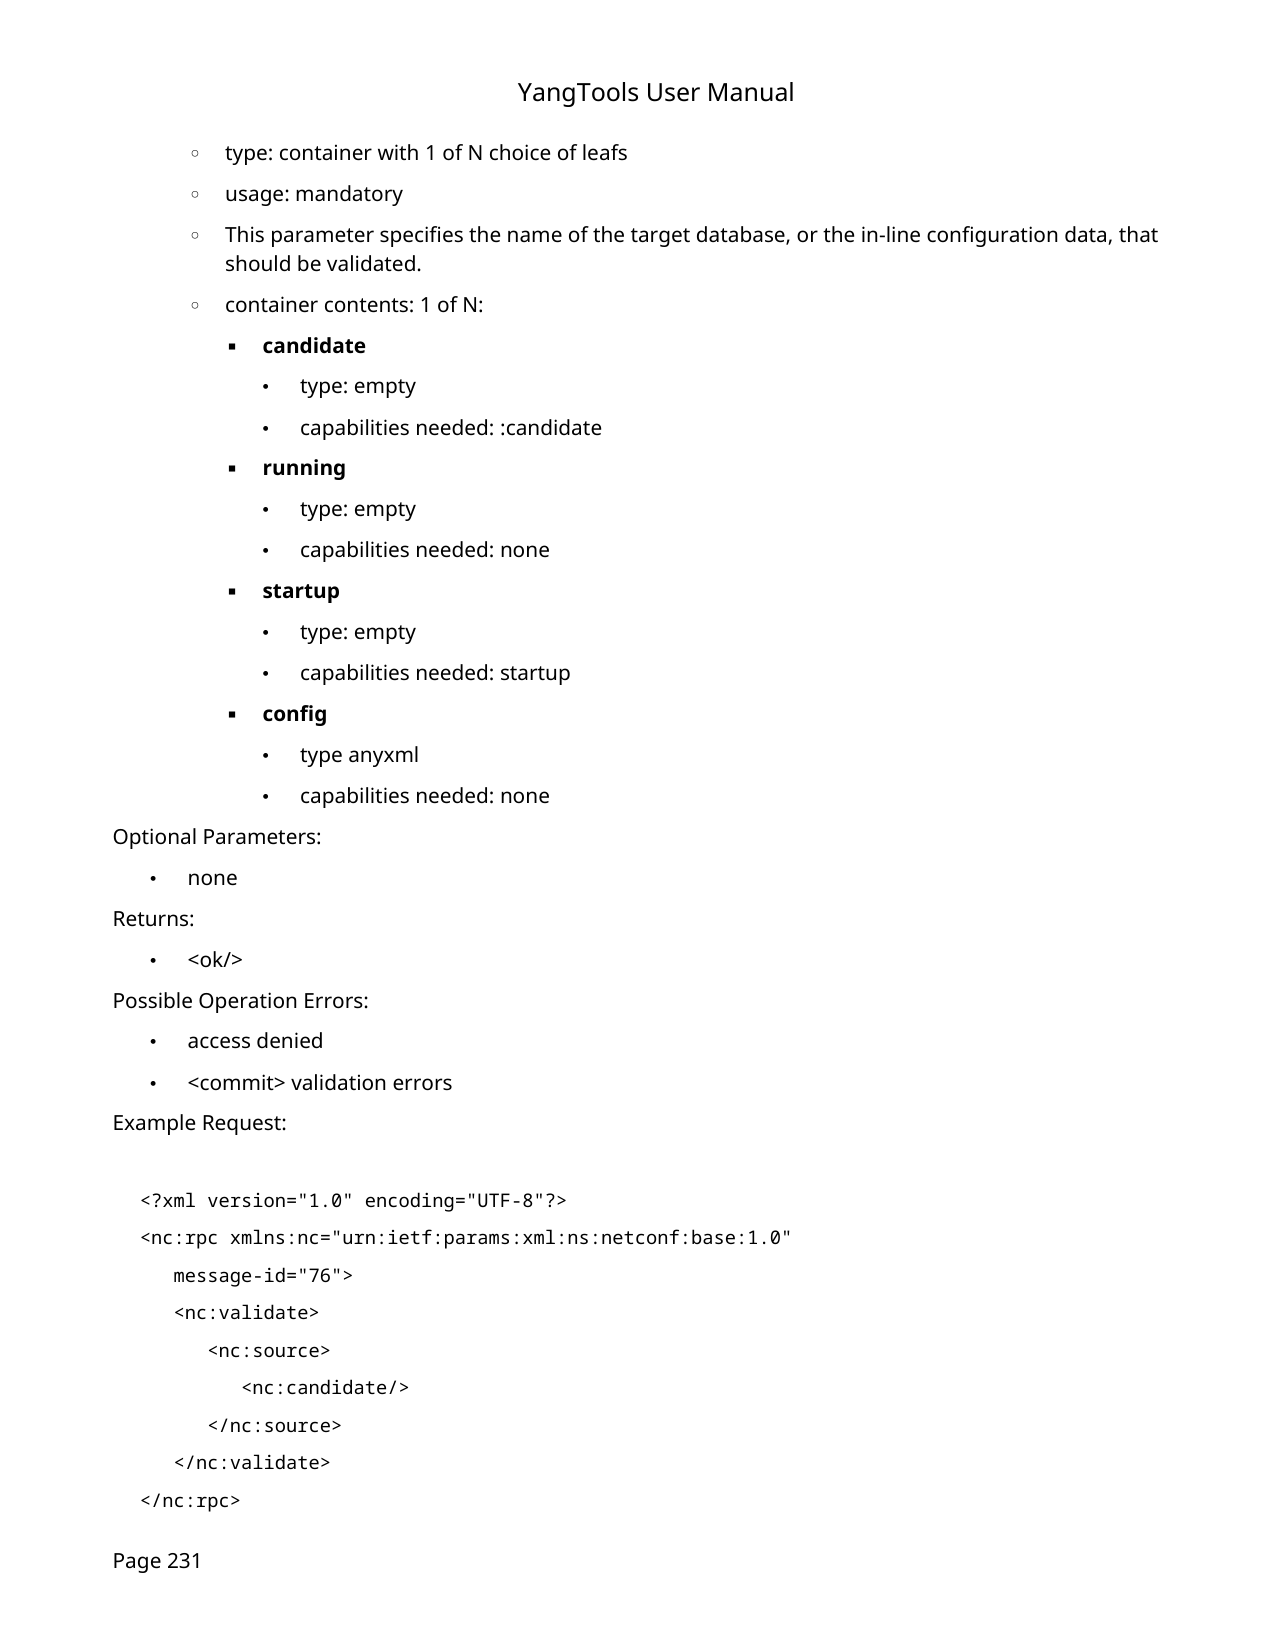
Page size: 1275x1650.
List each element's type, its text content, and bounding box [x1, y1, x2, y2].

list capabilities needed: none [262, 781, 1200, 809]
text Optional Parameters: [112, 822, 1200, 850]
list config [225, 699, 1200, 728]
list none [150, 863, 1200, 891]
list access denied [150, 1027, 1200, 1055]
list type: empty [262, 494, 1200, 523]
list running [225, 453, 1200, 482]
text <nc:validate> [139, 1299, 1200, 1325]
list type anyxml [262, 740, 1200, 768]
list capabilities needed: startup [262, 658, 1200, 687]
text </nc:validate> [139, 1449, 1200, 1475]
list capabilities needed: none [262, 535, 1200, 564]
text <nc:candidate/> [139, 1374, 1200, 1400]
list This parameter specifies the name of the target database, or the in-line configuration data, that should be validated. [187, 220, 1200, 277]
list type: empty [262, 372, 1200, 400]
text <nc:rpc xmlns:nc="urn:ietf:params:xml:ns:netconf:base:1.0" [139, 1224, 1200, 1250]
list type: empty [262, 617, 1200, 646]
list type: container with 1 of N choice of leafs [187, 138, 1200, 167]
list usage: mandatory [187, 179, 1200, 208]
list <ok/> [150, 945, 1200, 973]
list capabilities needed: :candidate [262, 413, 1200, 441]
list startup [225, 576, 1200, 605]
text Example Request: [112, 1108, 1200, 1137]
text <nc:source> [139, 1337, 1200, 1362]
text message-id="76"> [139, 1262, 1200, 1287]
list candidate [225, 331, 1200, 359]
text <?xml version="1.0" encoding="UTF-8"?> [139, 1187, 1200, 1212]
list container contents: 1 of N: [187, 290, 1200, 318]
list <commit> validation errors [150, 1068, 1200, 1096]
text Possible Operation Errors: [112, 986, 1200, 1014]
text </nc:rpc> [139, 1487, 1200, 1512]
text Returns: [112, 904, 1200, 932]
text </nc:source> [139, 1412, 1200, 1437]
